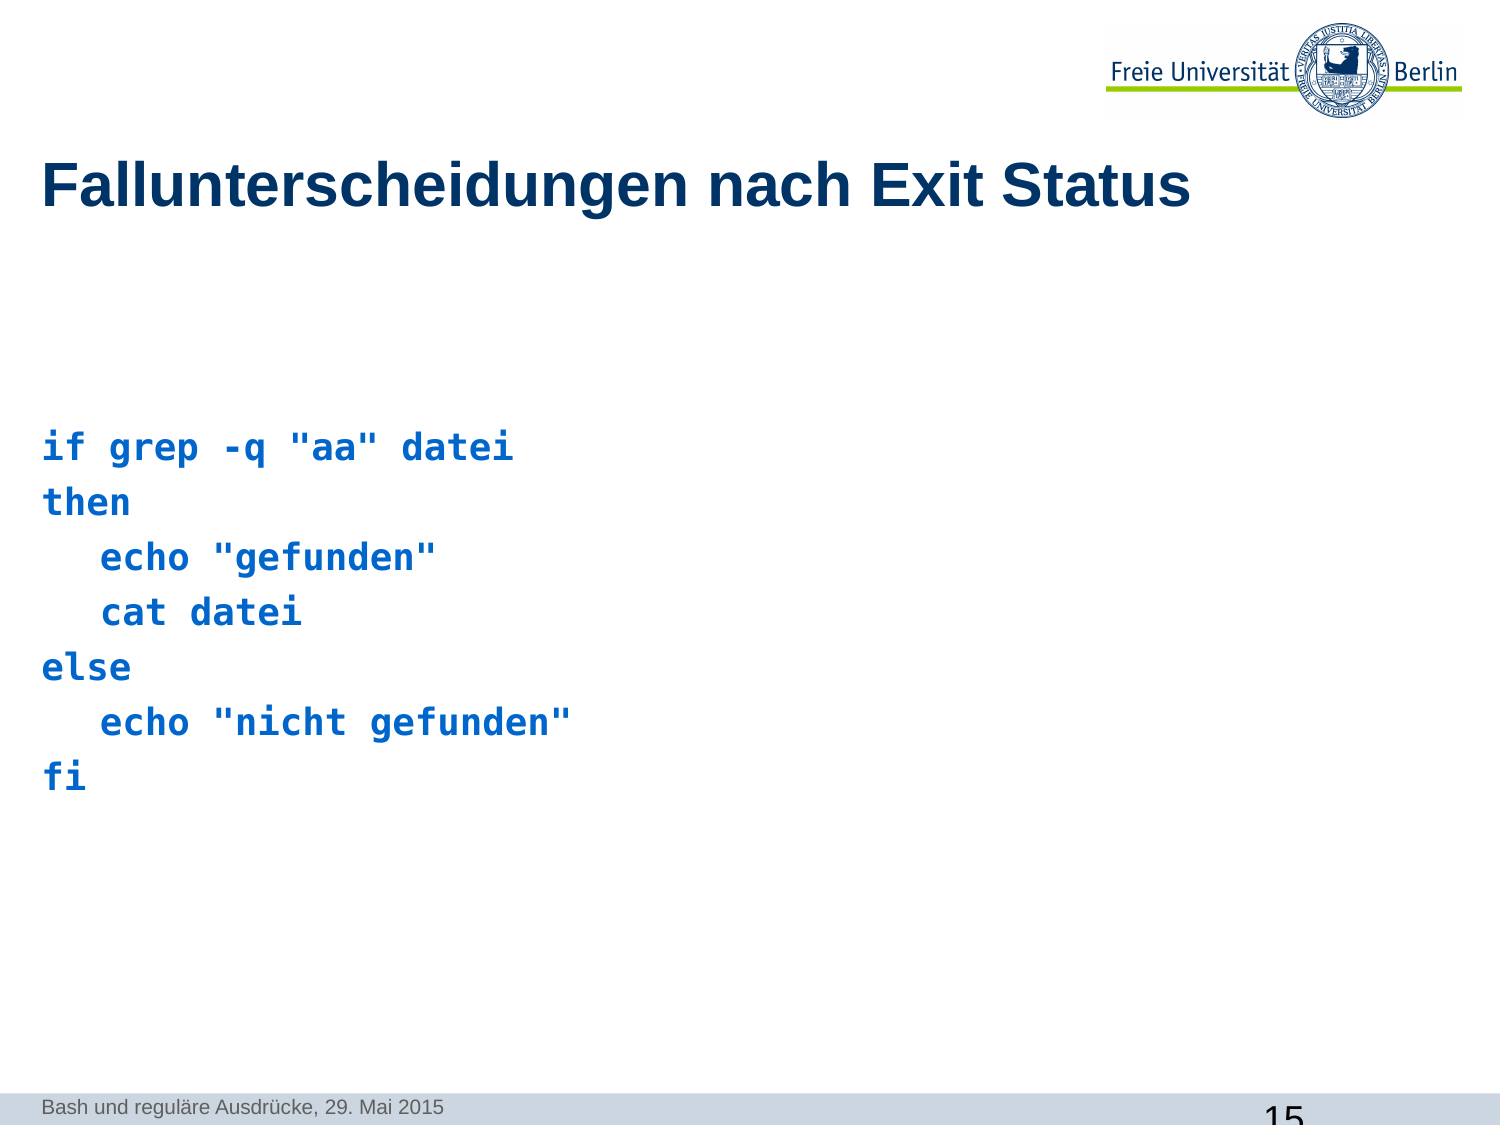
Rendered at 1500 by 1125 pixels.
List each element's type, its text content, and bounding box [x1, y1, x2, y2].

title Fallunterscheidungen nach Exit Status [41, 149, 1460, 221]
list if grep -q "aa" datei then echo "gefunden" cat datei else echo "nicht gefunden" fi [41, 265, 1460, 919]
picture [1106, 23, 1462, 118]
